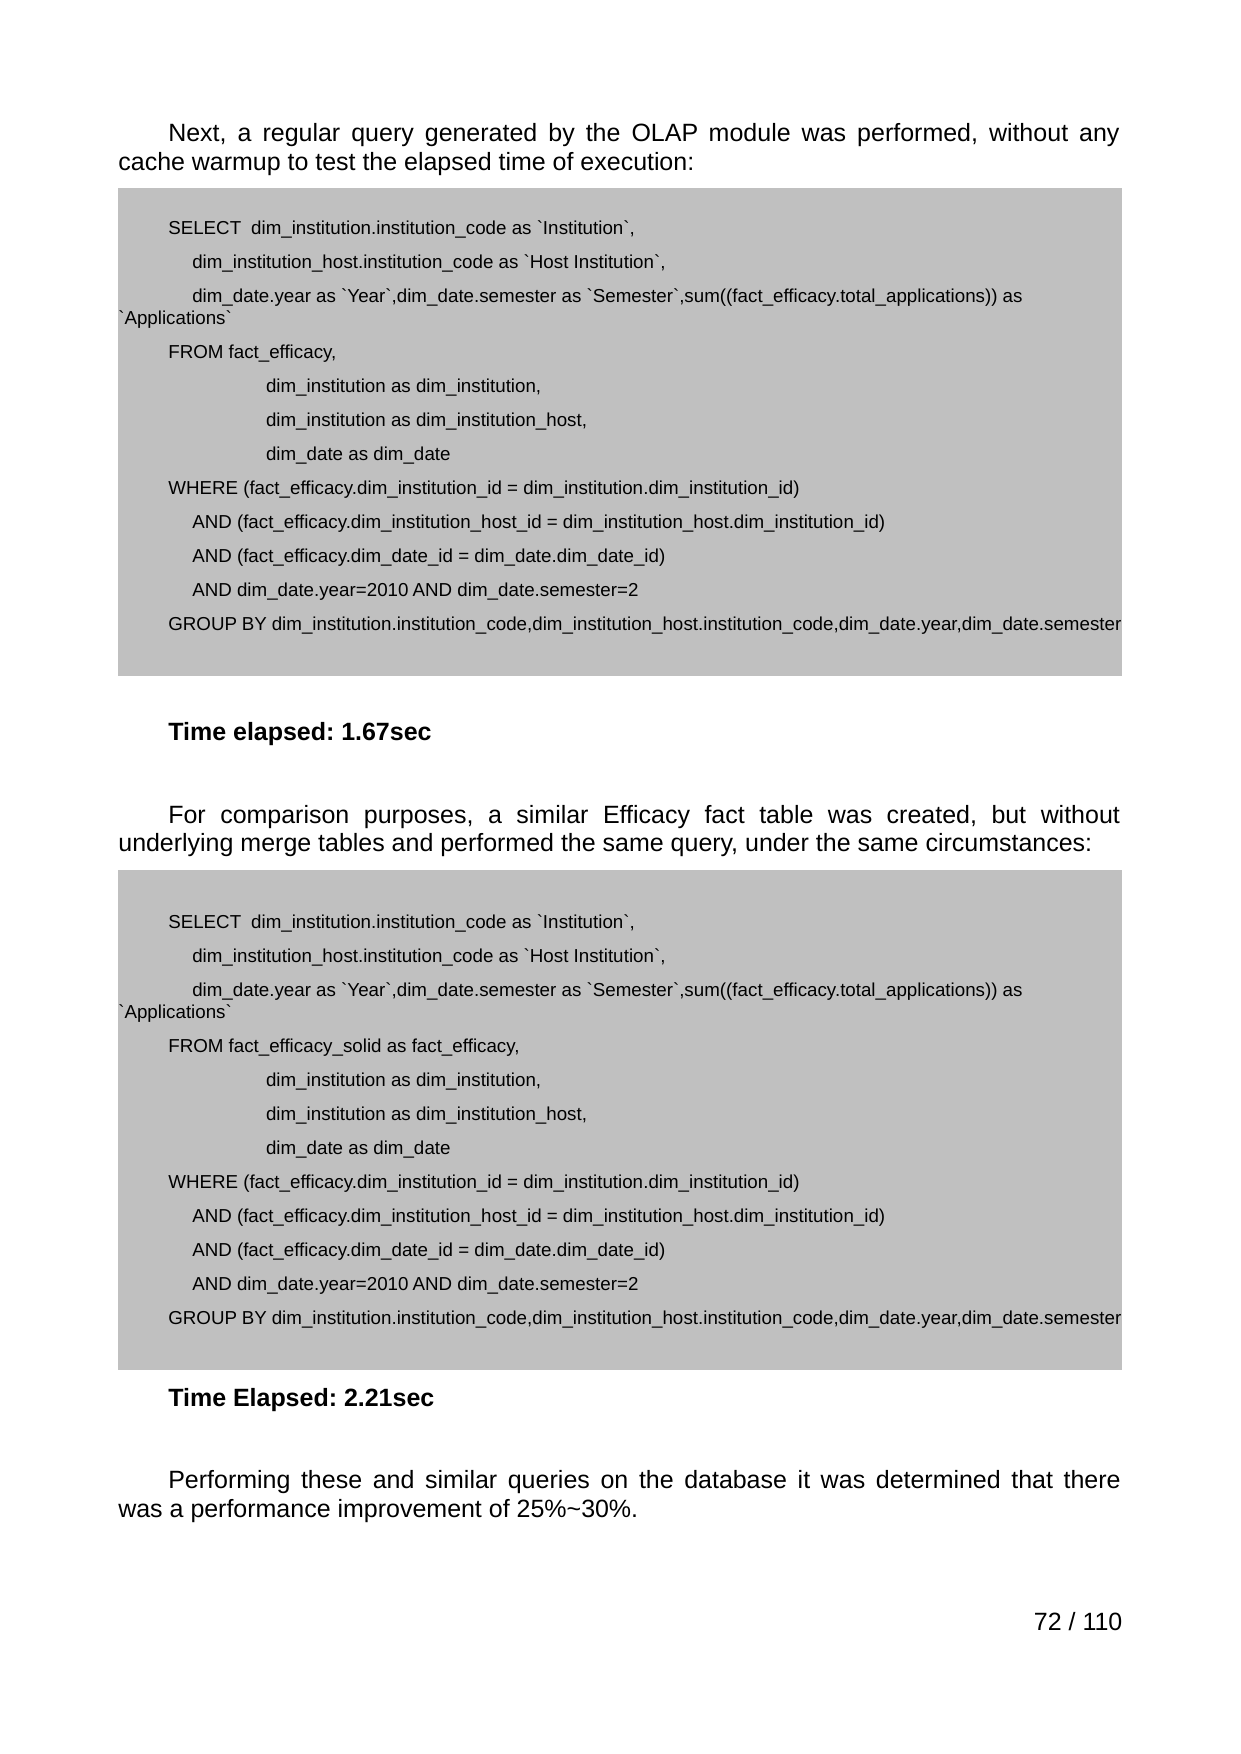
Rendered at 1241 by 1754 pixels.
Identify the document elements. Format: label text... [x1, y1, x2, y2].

text dim_institution as dim_institution, [118, 375, 1122, 396]
text GROUP BY dim_institution.institution_code,dim_institution_host.institution_code,dim_date.year,dim_date.semester [118, 613, 1122, 635]
text Time Elapsed: 2.21sec [118, 1382, 1122, 1411]
text AND (fact_efficacy.dim_institution_host_id = dim_institution_host.dim_institution_id) [118, 1205, 1122, 1227]
text Time elapsed: 1.67sec [118, 717, 1122, 746]
text dim_date.year as `Year`,dim_date.semester as `Semester`,sum((fact_efficacy.total_applications)) as `Applications` [118, 285, 1122, 328]
text Next, a regular query generated by the OLAP module was performed, without any cache warmup to test the elapsed time of execution: [118, 118, 1122, 176]
text dim_institution_host.institution_code as `Host Institution`, [118, 945, 1122, 967]
text WHERE (fact_efficacy.dim_institution_id = dim_institution.dim_institution_id) [118, 1171, 1122, 1192]
text AND dim_date.year=2010 AND dim_date.semester=2 [118, 579, 1122, 601]
text WHERE (fact_efficacy.dim_institution_id = dim_institution.dim_institution_id) [118, 477, 1122, 498]
text dim_institution as dim_institution, [118, 1069, 1122, 1090]
text dim_institution_host.institution_code as `Host Institution`, [118, 251, 1122, 272]
text FROM fact_efficacy, [118, 341, 1122, 362]
text dim_date as dim_date [118, 1137, 1122, 1158]
text SELECT dim_institution.institution_code as `Institution`, [118, 911, 1122, 932]
text Performing these and similar queries on the database it was determined that there was a performance improvement of 25%~30%. [118, 1465, 1122, 1522]
text FROM fact_efficacy_solid as fact_efficacy, [118, 1035, 1122, 1056]
text AND dim_date.year=2010 AND dim_date.semester=2 [118, 1273, 1122, 1295]
text SELECT dim_institution.institution_code as `Institution`, [118, 217, 1122, 238]
text AND (fact_efficacy.dim_date_id = dim_date.dim_date_id) [118, 1239, 1122, 1261]
text AND (fact_efficacy.dim_institution_host_id = dim_institution_host.dim_institution_id) [118, 511, 1122, 532]
text AND (fact_efficacy.dim_date_id = dim_date.dim_date_id) [118, 545, 1122, 567]
text dim_date as dim_date [118, 443, 1122, 464]
text dim_institution as dim_institution_host, [118, 409, 1122, 430]
text dim_institution as dim_institution_host, [118, 1103, 1122, 1124]
text dim_date.year as `Year`,dim_date.semester as `Semester`,sum((fact_efficacy.total_applications)) as `Applications` [118, 979, 1122, 1022]
text For comparison purposes, a similar Efficacy fact table was created, but without underlying merge tables and performed the same query, under the same circumstances: [118, 800, 1122, 857]
text GROUP BY dim_institution.institution_code,dim_institution_host.institution_code,dim_date.year,dim_date.semester [118, 1307, 1122, 1329]
